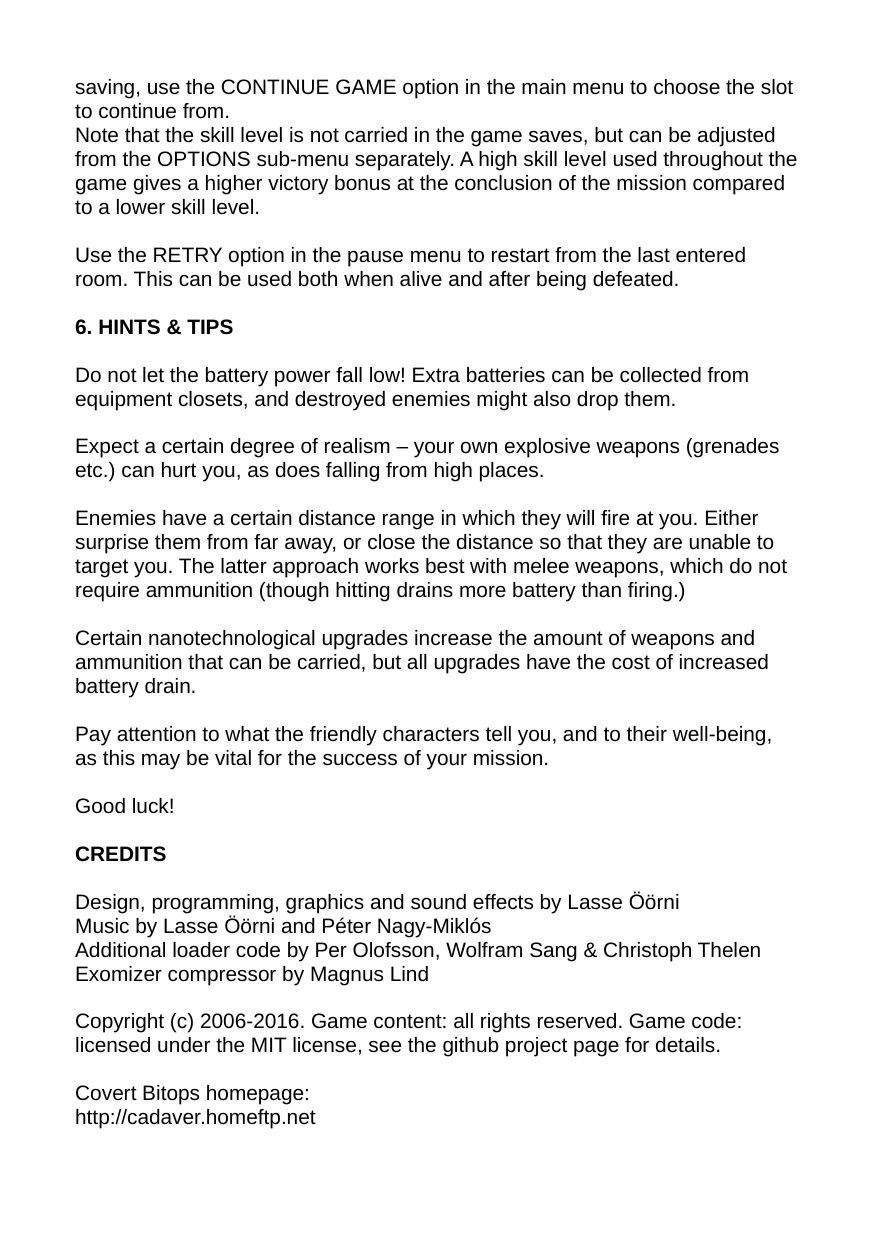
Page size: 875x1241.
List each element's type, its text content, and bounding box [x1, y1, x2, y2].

text Do not let the battery power fall low! Extra batteries can be collected from equipment closets, and destroyed enemies might also drop them. [75, 362, 799, 410]
text Design, programming, graphics and sound effects by Lasse Öörni [75, 889, 799, 913]
text saving, use the CONTINUE GAME option in the main menu to choose the slot to continue from. [75, 75, 799, 123]
text Enemies have a certain distance range in which they will fire at you. Either surprise them from far away, or close the distance so that they are unable to target you. The latter approach works best with melee weapons, which do not require ammunition (though hitting drains more battery than firing.) [75, 506, 799, 602]
text CREDITS [75, 842, 799, 866]
text http://cadaver.homeftp.net [75, 1105, 799, 1129]
text 6. HINTS & TIPS [75, 314, 799, 338]
text Note that the skill level is not carried in the game saves, but can be adjusted from the OPTIONS sub-menu separately. A high skill level used throughout the game gives a higher victory bonus at the conclusion of the mission compared to a lower skill level. [75, 123, 799, 219]
text Covert Bitops homepage: [75, 1081, 799, 1105]
text Good luck! [75, 794, 799, 818]
text Certain nanotechnological upgrades increase the amount of weapons and ammunition that can be carried, but all upgrades have the cost of increased battery drain. [75, 626, 799, 698]
text Expect a certain degree of realism – your own explosive weapons (grenades etc.) can hurt you, as does falling from high places. [75, 434, 799, 482]
text Exomizer compressor by Magnus Lind [75, 961, 799, 985]
text Additional loader code by Per Olofsson, Wolfram Sang & Christoph Thelen [75, 937, 799, 961]
text Music by Lasse Öörni and Péter Nagy-Miklós [75, 913, 799, 937]
text Copyright (c) 2006-2016. Game content: all rights reserved. Game code: licensed under the MIT license, see the github project page for details. [75, 1009, 799, 1057]
text Use the RETRY option in the pause menu to restart from the last entered room. This can be used both when alive and after being defeated. [75, 243, 799, 291]
text Pay attention to what the friendly characters tell you, and to their well-being, as this may be vital for the success of your mission. [75, 722, 799, 770]
